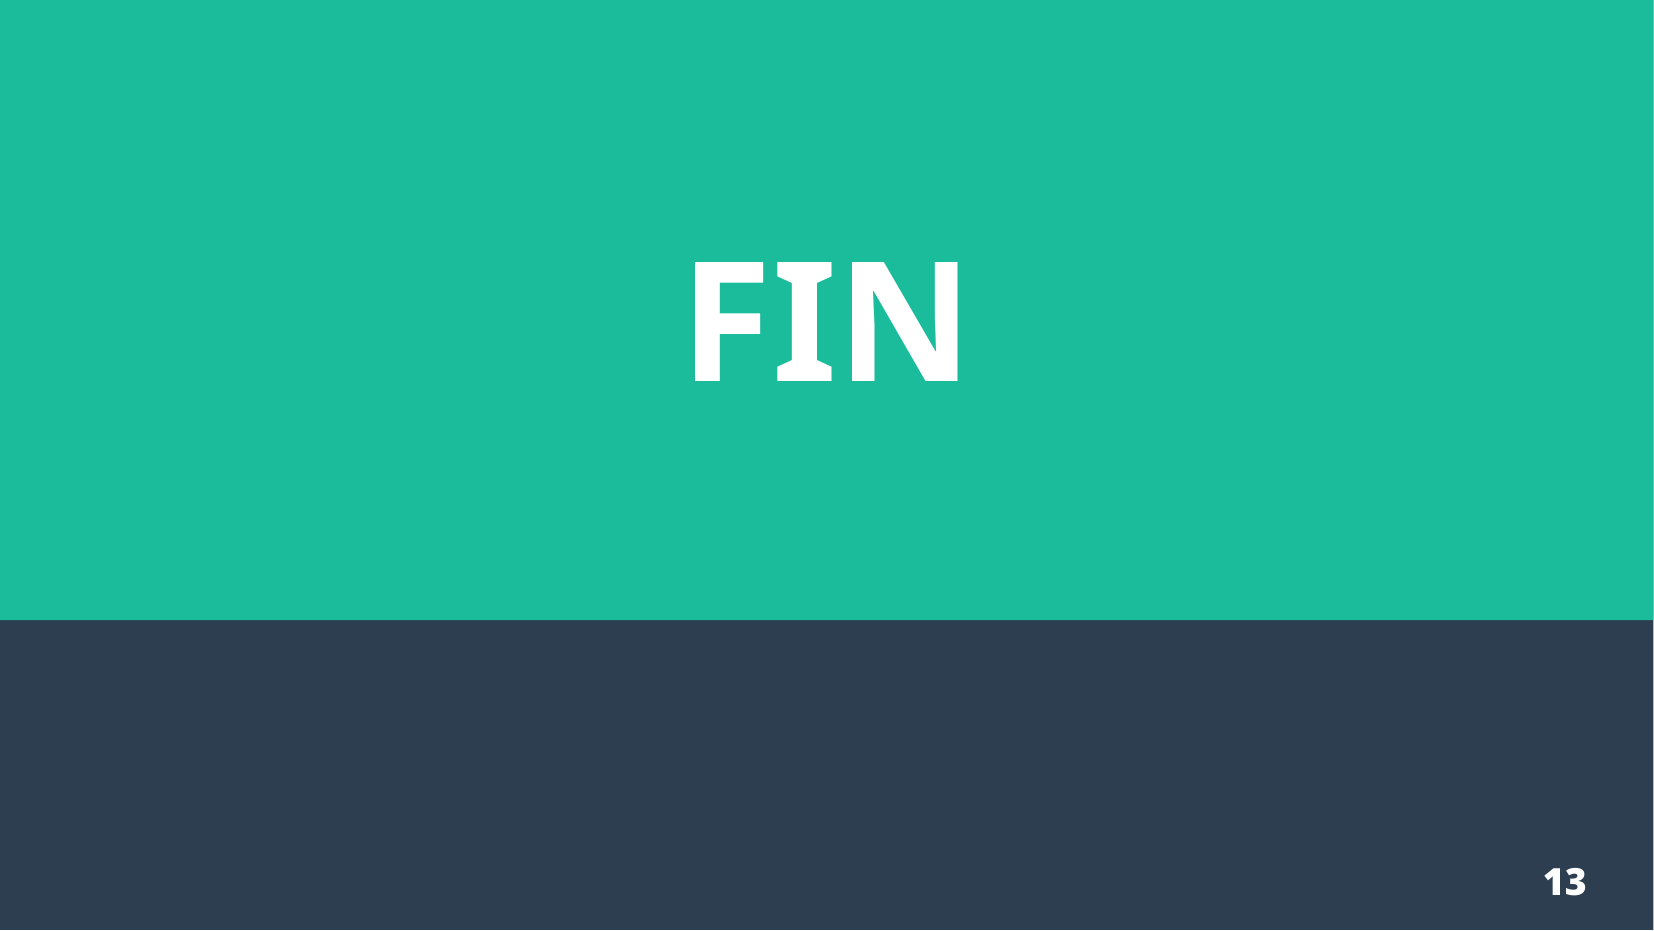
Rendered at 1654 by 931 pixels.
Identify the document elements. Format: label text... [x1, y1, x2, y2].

subtitle FIN [59, 43, 1595, 591]
